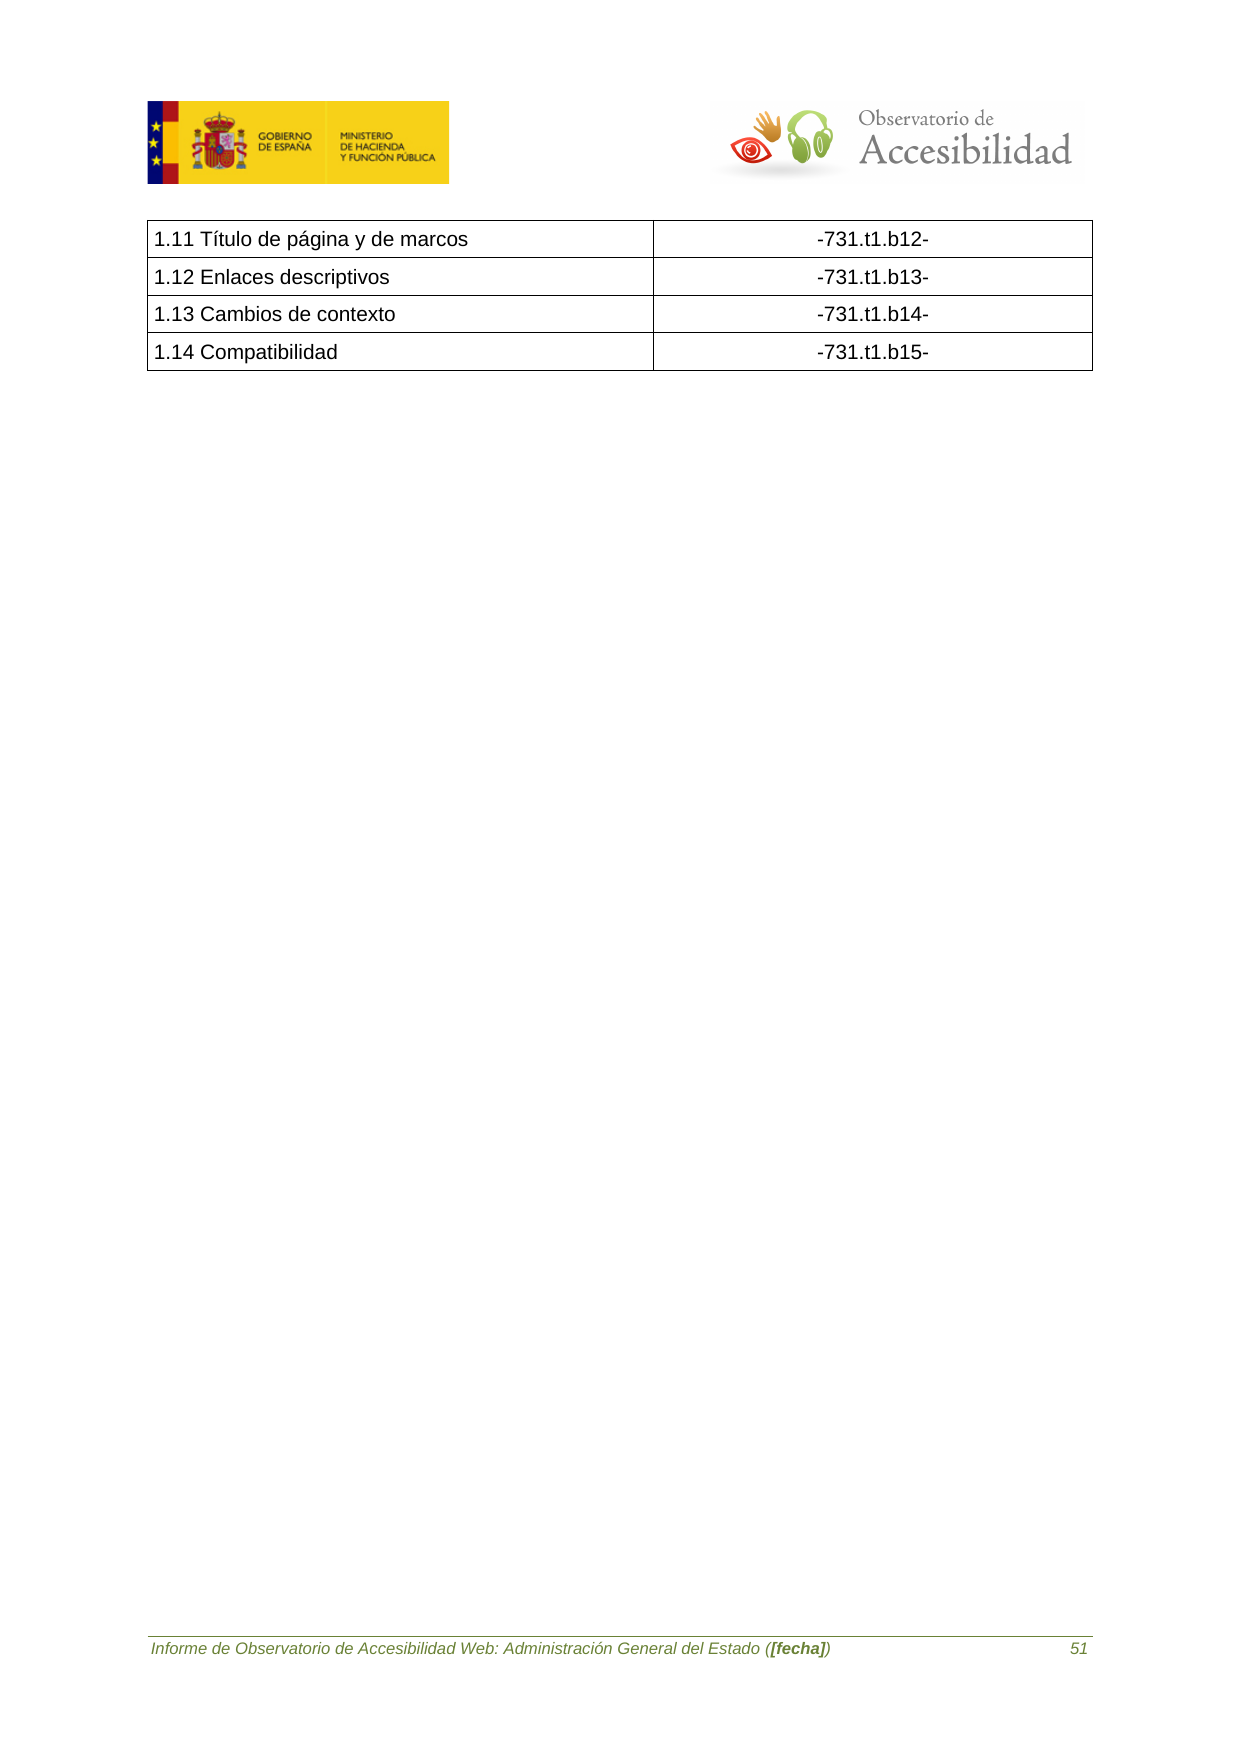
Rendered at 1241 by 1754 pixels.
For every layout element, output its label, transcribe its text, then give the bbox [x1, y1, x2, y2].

table_cell 1.14 Compatibilidad [148, 333, 653, 370]
table_cell -731.t1.b15- [654, 333, 1092, 370]
table_cell -731.t1.b14- [654, 296, 1092, 332]
picture [147, 101, 450, 184]
table_cell 1.12 Enlaces descriptivos [148, 258, 653, 295]
table_cell -731.t1.b13- [654, 258, 1092, 295]
table_cell -731.t1.b12- [654, 221, 1092, 257]
table_cell 1.13 Cambios de contexto [148, 296, 653, 332]
table_cell 1.11 Título de página y de marcos [148, 221, 653, 257]
picture [710, 101, 1086, 184]
